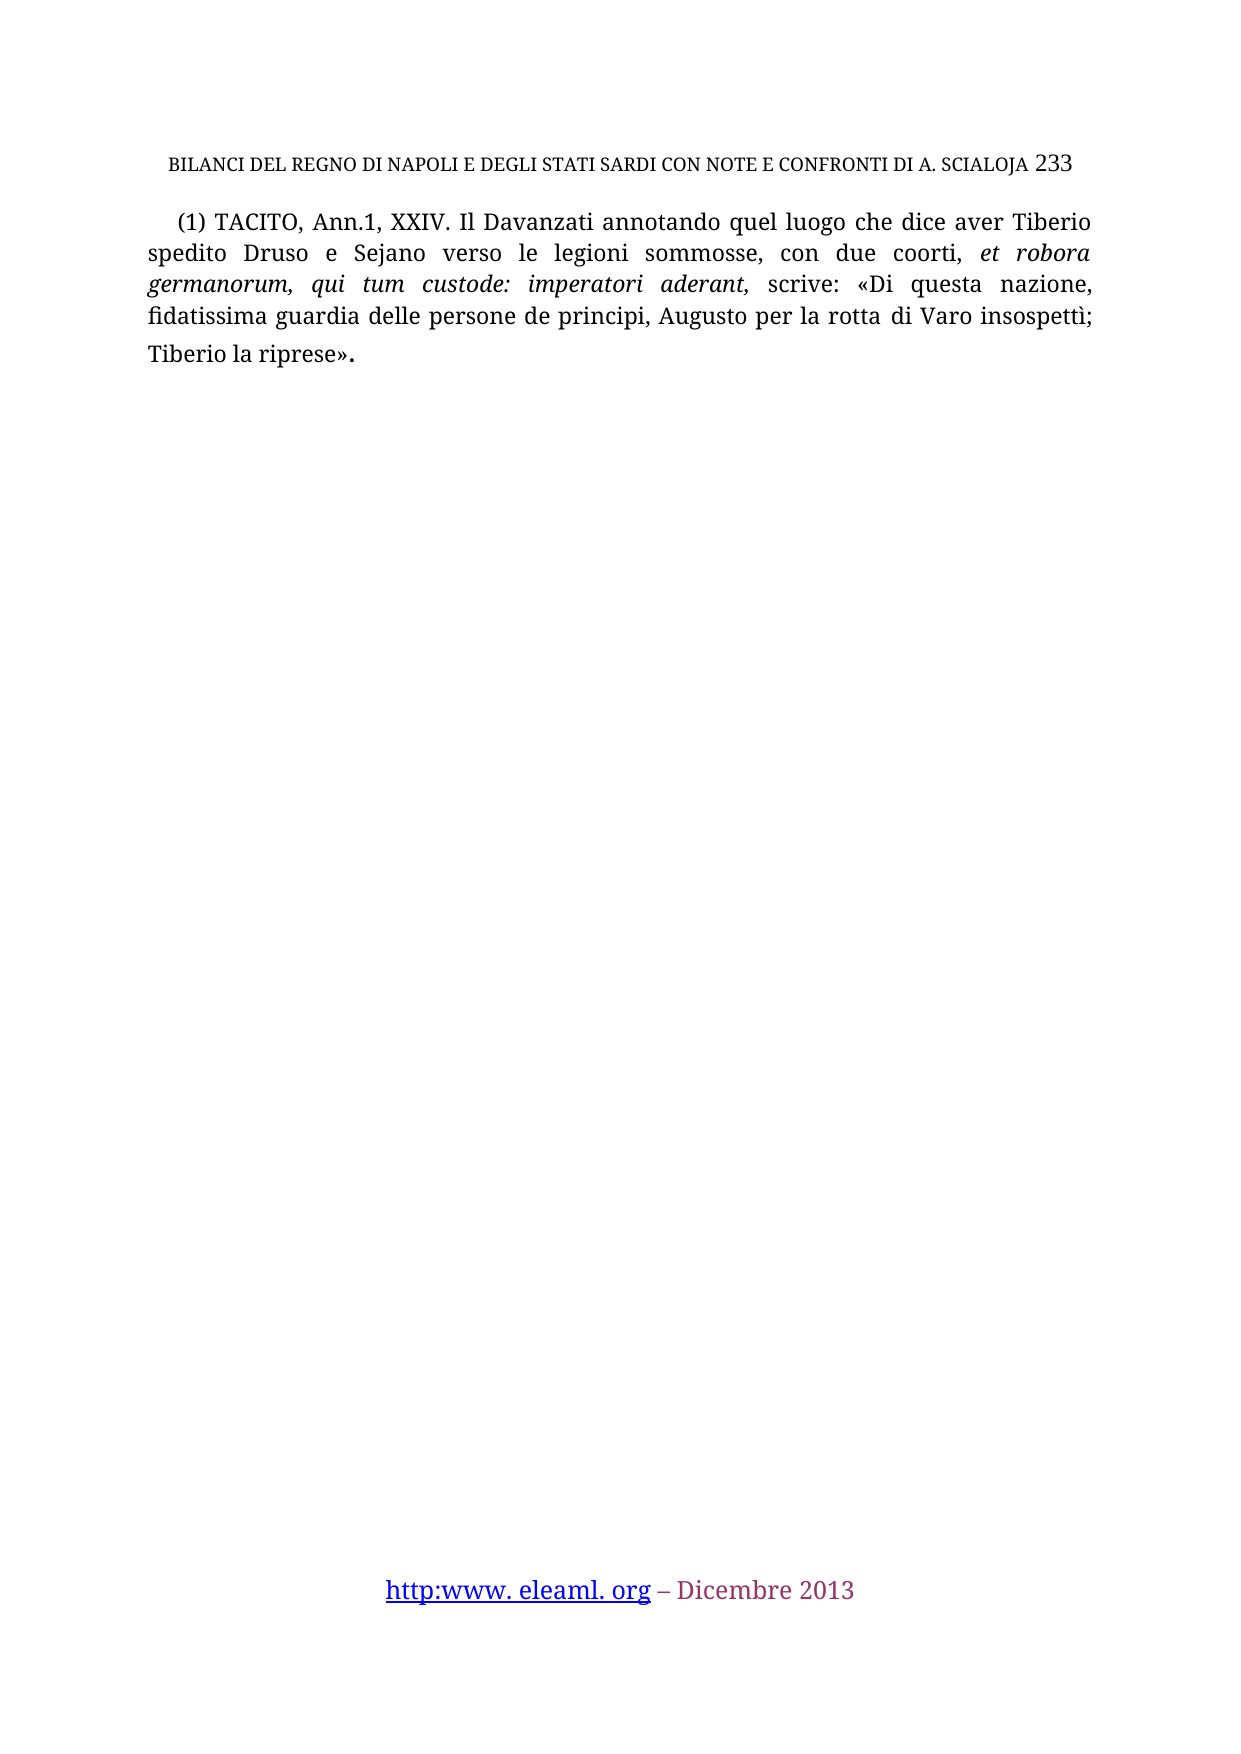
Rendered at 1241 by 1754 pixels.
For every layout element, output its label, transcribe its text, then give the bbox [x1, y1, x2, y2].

text (1) TACITO, Ann.1, XXIV. Il Davanzati annotando quel luogo che dice aver Tiberio spedito Druso e Sejano verso le legioni sommosse, con due coorti, et robora germanorum, qui tum custode: imperatori aderant, scrive: «Di questa nazione, fidatissima guardia delle persone de principi, Augusto per la rotta di Varo insospettì; Tiberio la riprese». [148, 206, 1093, 371]
